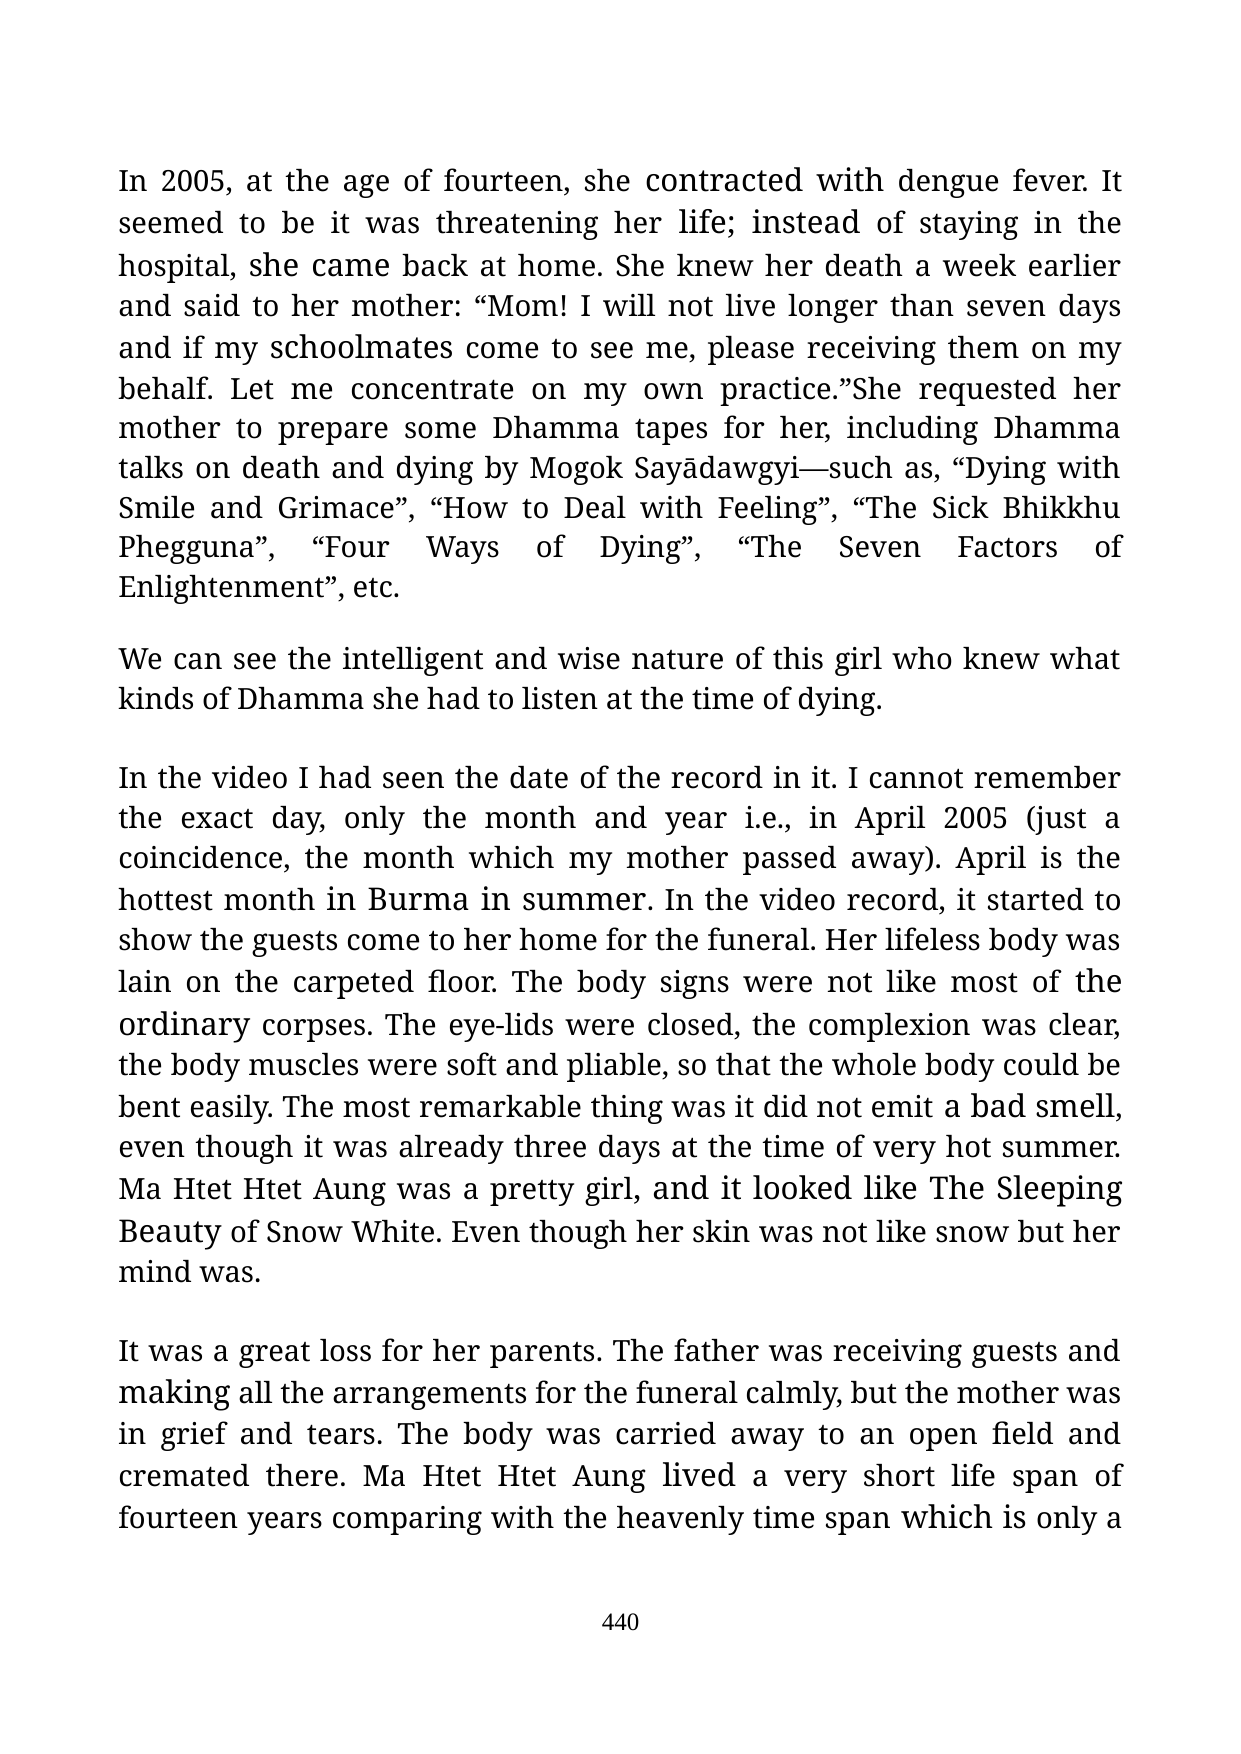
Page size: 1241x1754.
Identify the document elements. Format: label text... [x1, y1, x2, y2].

text In 2005, at the age of fourteen, she contracted with dengue fever. It seemed to be it was threatening her life; instead of staying in the hospital, she came back at home. She knew her death a week earlier and said to her mother: “Mom! I will not live longer than seven days and if my schoolmates come to see me, please receiving them on my behalf. Let me concentrate on my own practice.”She requested her mother to prepare some Dhamma tapes for her, including Dhamma talks on death and dying by Mogok Sayādawgyi—such as, “Dying with Smile and Grimace”, “How to Deal with Feeling”, “The Sick Bhikkhu Phegguna”, “Four Ways of Dying”, “The Seven Factors of Enlightenment”, etc. [118, 118, 1122, 606]
text We can see the intelligent and wise nature of this girl who knew what kinds of Dhamma she had to listen at the time of dying. In the video I had seen the date of the record in it. I cannot remember the exact day, only the month and year i.e., in April 2005 (just a coincidence, the month which my mother passed away). April is the hottest month in Burma in summer. In the video record, it started to show the guests come to her home for the funeral. Her lifeless body was lain on the carpeted floor. The body signs were not like most of the ordinary corpses. The eye-lids were closed, the complexion was clear, the body muscles were soft and pliable, so that the whole body could be bent easily. The most remarkable thing was it did not emit a bad smell, even though it was already three days at the time of very hot summer. Ma Htet Htet Aung was a pretty girl, and it looked like The Sleeping Beauty of Snow White. Even though her skin was not like snow but her mind was. It was a great loss for her parents. The father was receiving guests and making all the arrangements for the funeral calmly, but the mother was in grief and tears. The body was carried away to an open field and cremated there. Ma Htet Htet Aung lived a very short life span of fourteen years comparing with the heavenly time span which is only a [118, 638, 1122, 1538]
